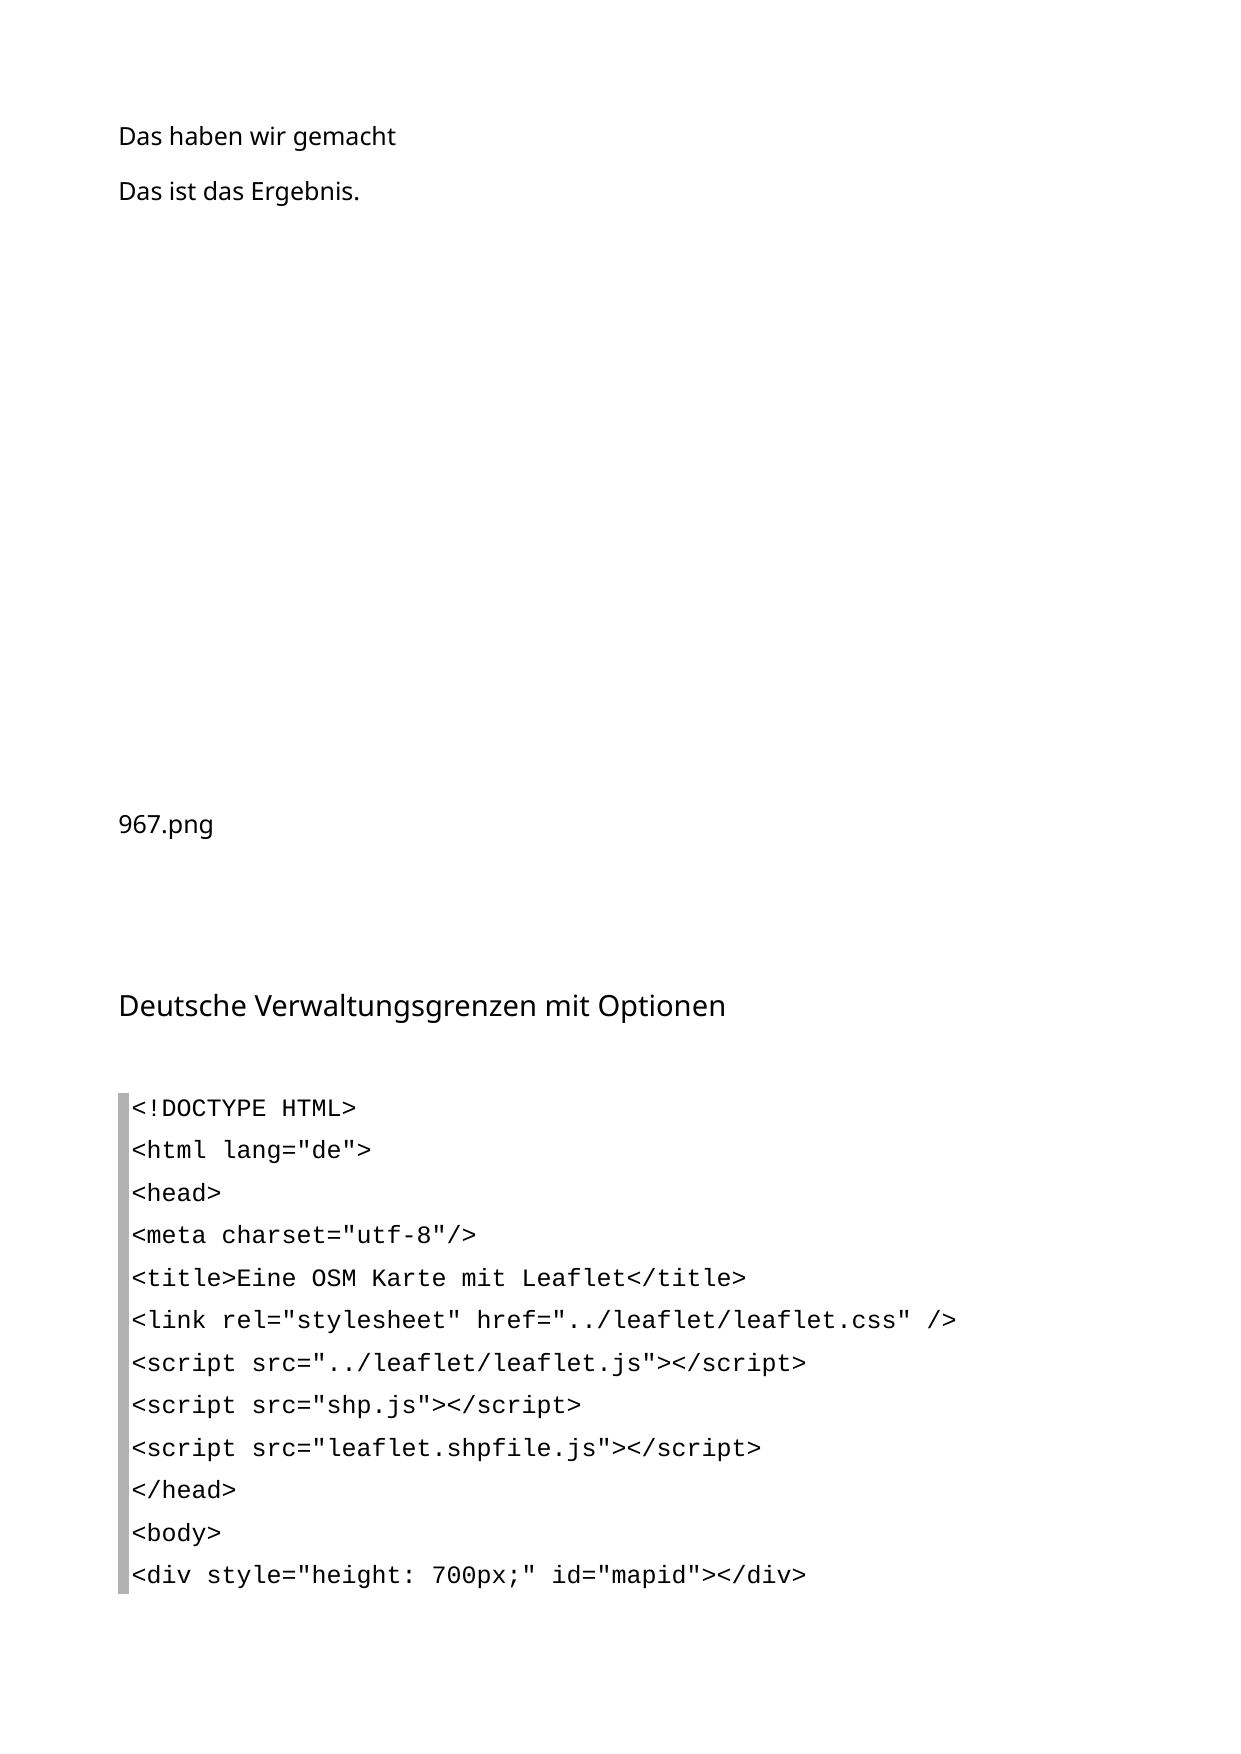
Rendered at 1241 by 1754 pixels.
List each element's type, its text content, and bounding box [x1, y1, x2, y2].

text <script src="shp.js"></script> [129, 1390, 1122, 1421]
text <!DOCTYPE HTML> [129, 1093, 1122, 1124]
text <link rel="stylesheet" href="../leaflet/leaflet.css" /> [129, 1305, 1122, 1336]
text <meta charset="utf-8"/> [129, 1220, 1122, 1251]
text 967.png [118, 806, 1122, 840]
text Das ist das Ergebnis. [118, 173, 1122, 208]
text <div style="height: 700px;" id="mapid"></div> [129, 1560, 1122, 1594]
text <head> [129, 1178, 1122, 1209]
text </head> [129, 1475, 1122, 1506]
text <html lang="de"> [129, 1135, 1122, 1166]
text <body> [129, 1518, 1122, 1549]
text Das haben wir gemacht [118, 118, 1122, 152]
text <title>Eine OSM Karte mit Leaflet</title> [129, 1263, 1122, 1294]
text <script src="leaflet.shpfile.js"></script> [129, 1433, 1122, 1464]
subtitle Deutsche Verwaltungsgrenzen mit Optionen [118, 985, 1122, 1025]
text <script src="../leaflet/leaflet.js"></script> [129, 1348, 1122, 1379]
